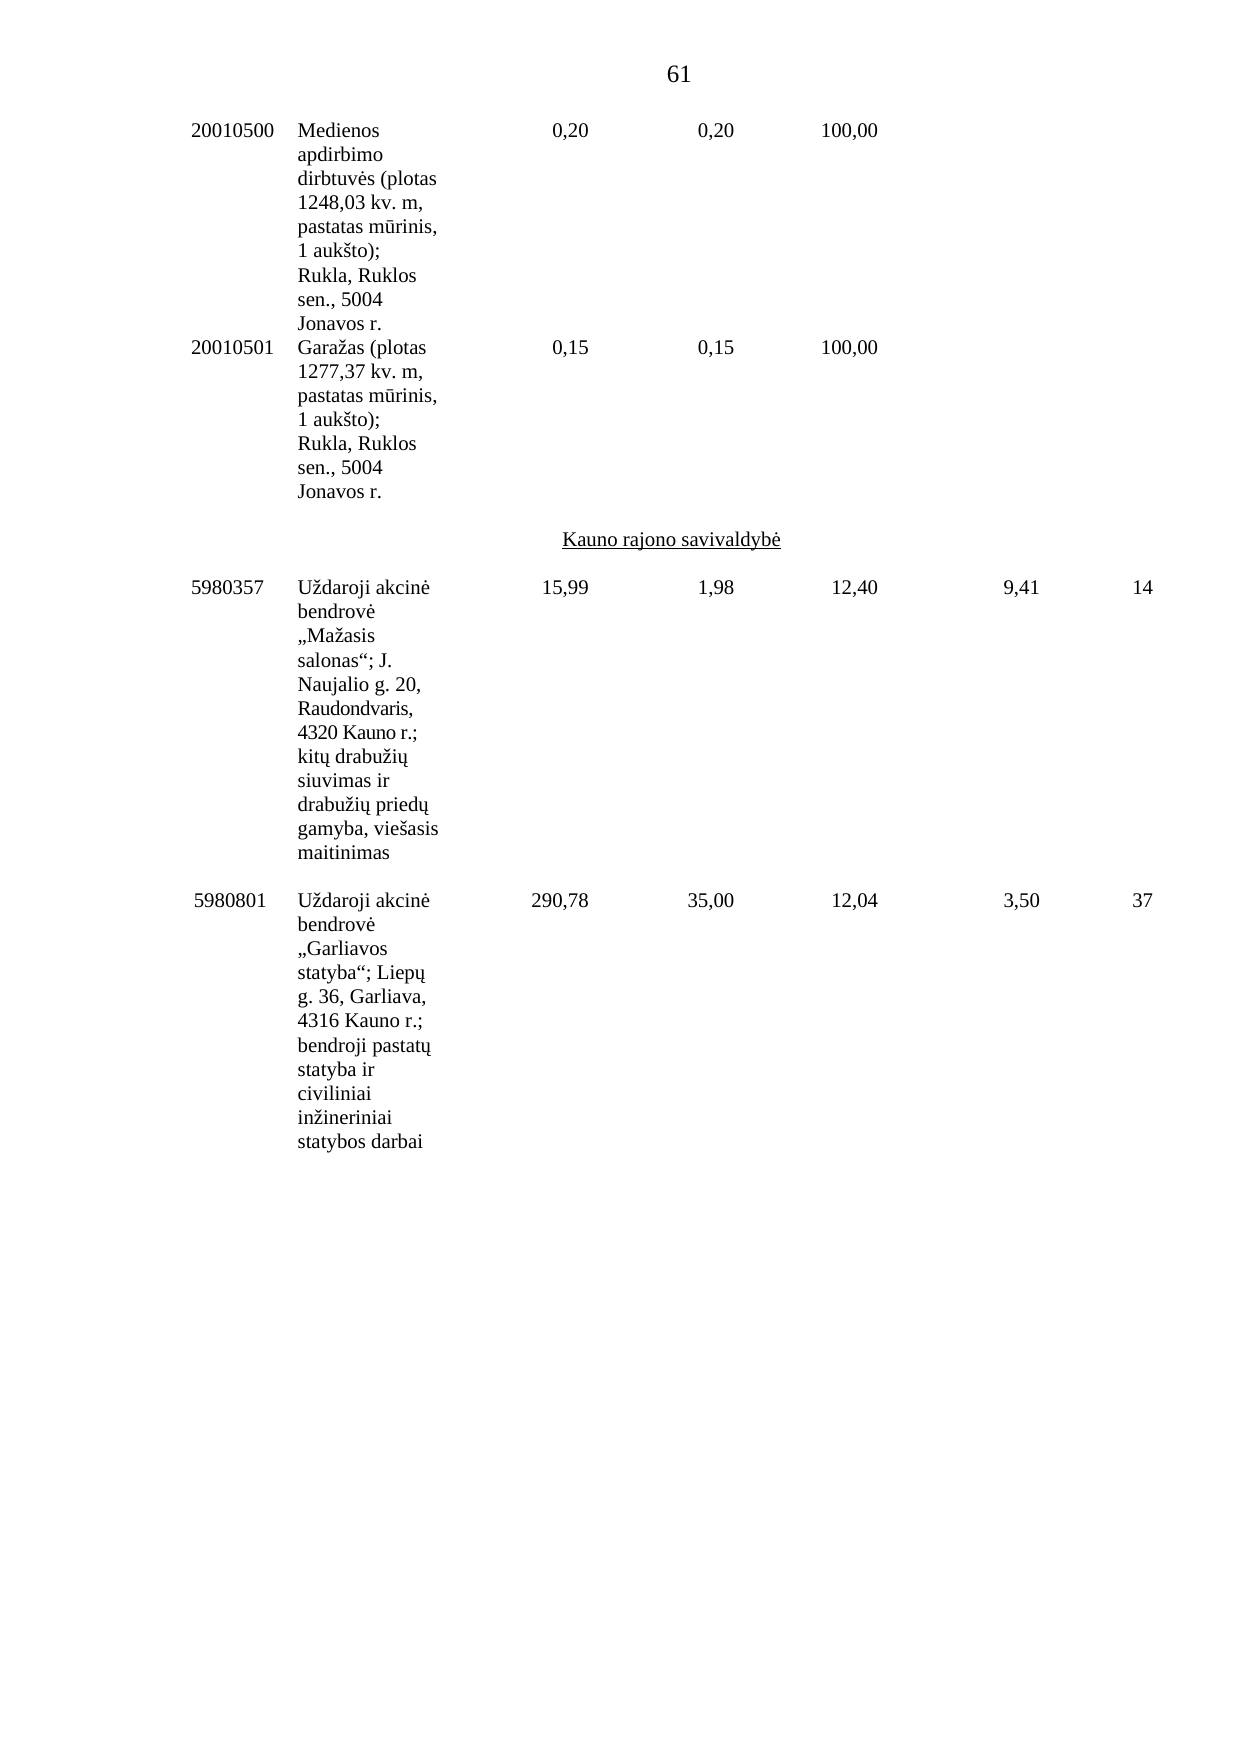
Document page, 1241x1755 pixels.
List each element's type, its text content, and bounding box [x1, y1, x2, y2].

table_cell [1179, 503, 1188, 575]
table_cell 12,04 [750, 888, 894, 1177]
table_cell [1179, 575, 1188, 888]
table_cell [1188, 888, 1198, 1177]
table_cell [894, 335, 1056, 503]
table_cell 1,98 [605, 575, 750, 888]
table_cell 9,41 [894, 575, 1056, 888]
table_cell [1188, 575, 1198, 888]
table_cell 15,99 [451, 575, 605, 888]
table_cell [1188, 118, 1198, 335]
table_cell [1179, 888, 1188, 1177]
table_cell [1169, 888, 1179, 1177]
table_cell 100,00 [750, 335, 894, 503]
table_cell 100,00 [750, 118, 894, 335]
table_cell [1169, 575, 1179, 888]
table_cell Garažas (plotas 1277,37 kv. m, pastatas mūrinis, 1 aukšto); Rukla, Ruklos sen., 5004 Jonavos r. [286, 335, 451, 503]
table_cell [1169, 503, 1179, 575]
table_cell 5980801 [174, 888, 286, 1177]
table_cell 14 [1056, 575, 1169, 888]
table_cell [1188, 503, 1198, 575]
table_cell 5980357 [174, 575, 286, 888]
table_cell 0,20 [451, 118, 605, 335]
table_cell 290,78 [451, 888, 605, 1177]
table_cell [1056, 335, 1169, 503]
table_cell [1169, 118, 1179, 335]
table_cell [1056, 118, 1169, 335]
table_cell 37 [1056, 888, 1169, 1177]
table_cell 3,50 [894, 888, 1056, 1177]
table_cell [1179, 118, 1188, 335]
table_cell [1188, 335, 1198, 503]
table_cell 0,20 [605, 118, 750, 335]
table_cell Kauno rajono savivaldybė [174, 503, 1169, 575]
table_cell 20010500 [174, 118, 286, 335]
table_cell Medienos apdirbimo dirbtuvės (plotas 1248,03 kv. m, pastatas mūrinis, 1 aukšto); Rukla, Ruklos sen., 5004 Jonavos r. [286, 118, 451, 335]
table_cell 0,15 [451, 335, 605, 503]
table_cell Uždaroji akcinė bendrovė „Garliavos statyba“; Liepų g. 36, Garliava, 4316 Kauno r.; bendroji pastatų statyba ir civiliniai inžineriniai statybos darbai [286, 888, 451, 1177]
table_cell Uždaroji akcinė bendrovė „Mažasis salonas“; J. Naujalio g. 20, Raudondvaris, 4320 Kauno r.; kitų drabužių siuvimas ir drabužių priedų gamyba, viešasis maitinimas [286, 575, 451, 888]
table_cell [1179, 335, 1188, 503]
table_cell 0,15 [605, 335, 750, 503]
table_cell 20010501 [174, 335, 286, 503]
table_cell [894, 118, 1056, 335]
table_cell 12,40 [750, 575, 894, 888]
table_cell 35,00 [605, 888, 750, 1177]
table_cell [1169, 335, 1179, 503]
